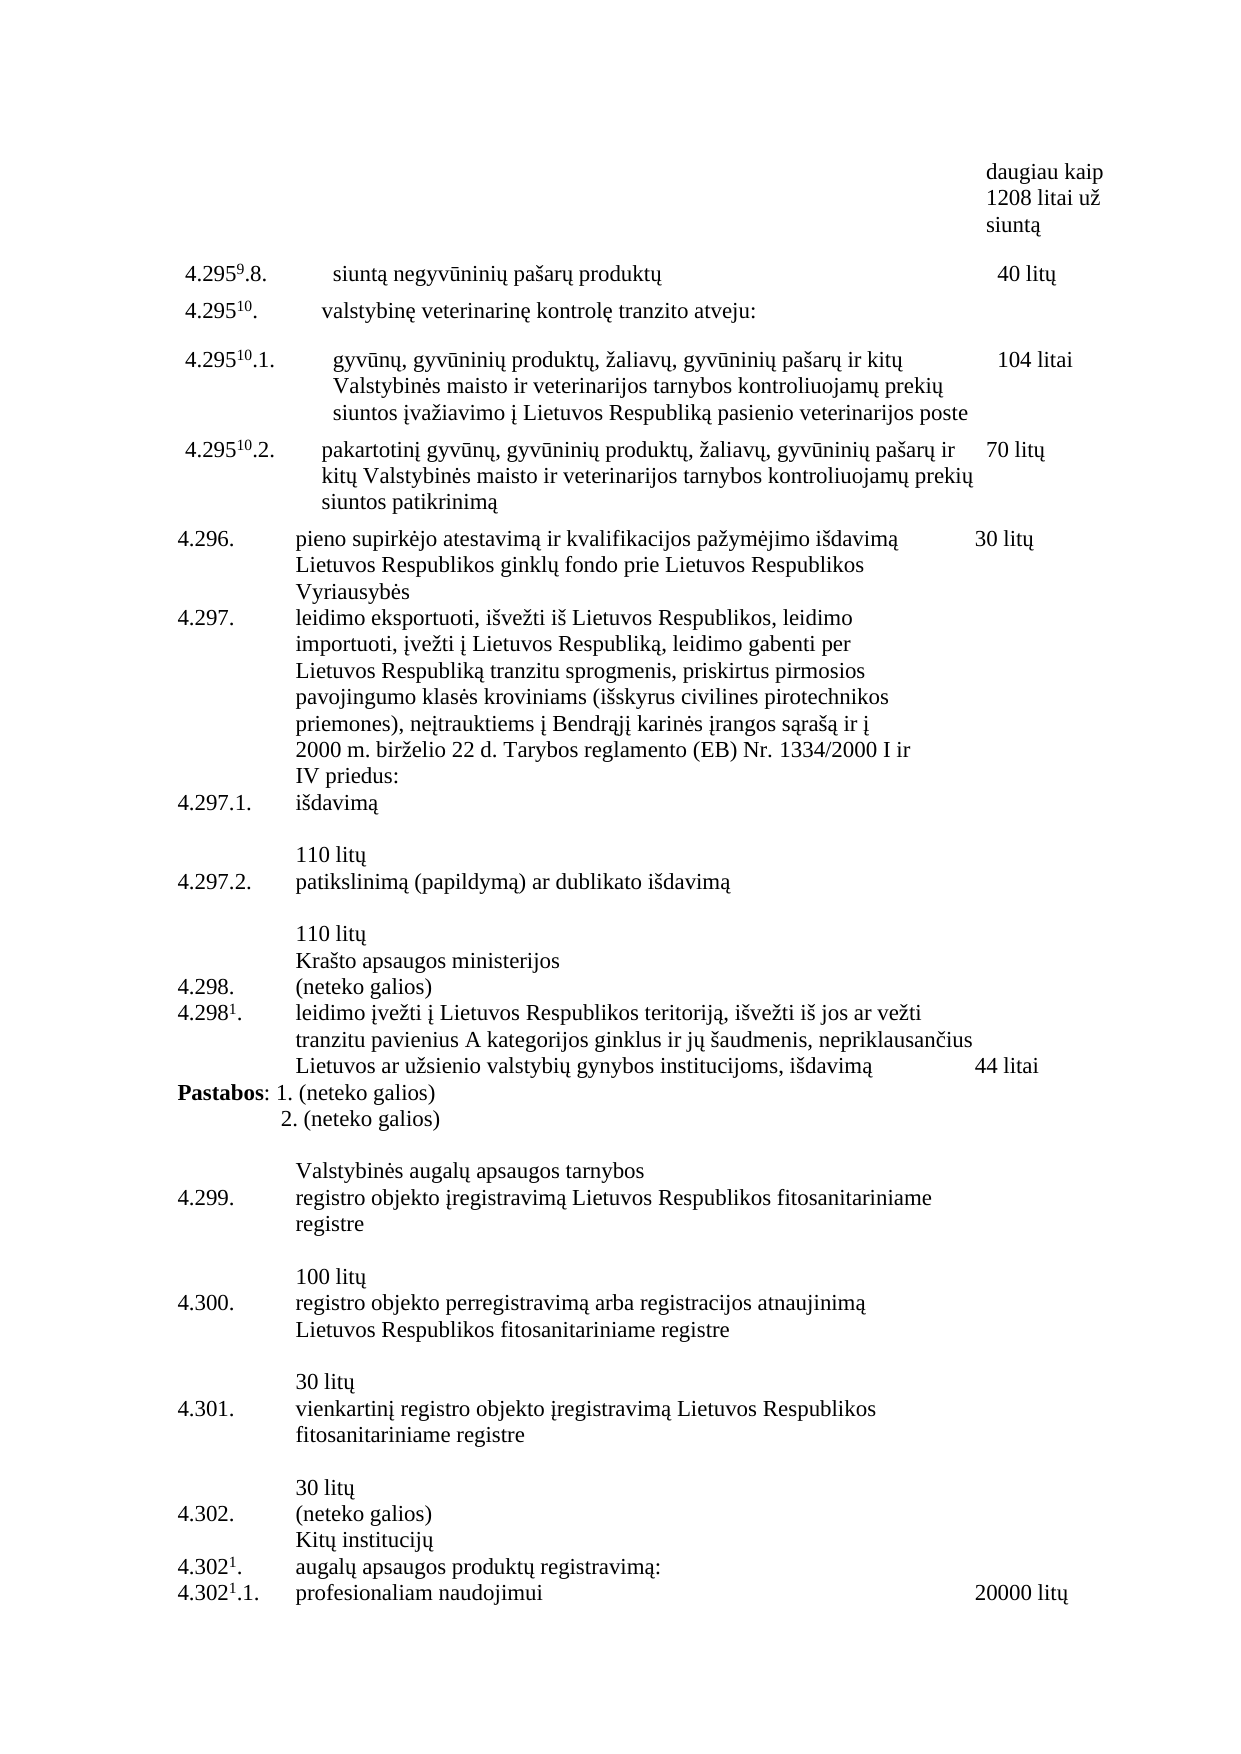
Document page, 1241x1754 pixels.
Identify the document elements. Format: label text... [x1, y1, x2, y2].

table_cell 104 litai [986, 334, 1148, 425]
text 4.297.1. išdavimą 110 litų [177, 789, 924, 868]
text 4.297. leidimo eksportuoti, išvežti iš Lietuvos Respublikos, leidimo importuoti, įvežti į Lietuvos Respubliką, leidimo gabenti per Lietuvos Respubliką tranzitu sprogmenis, priskirtus pirmosios pavojingumo klasės kroviniams (išskyrus civilines pirotechnikos priemones), neįtrauktiems į Bendrąjį karinės įrangos sąrašą ir į 2000 m. birželio 22 d. Tarybos reglamento (EB) Nr. 1334/2000 I ir IV priedus: [177, 604, 924, 789]
text Lietuvos Respublikos ginklų fondo prie Lietuvos Respublikos Vyriausybės [177, 551, 945, 604]
table_cell 4.29510. [174, 286, 321, 334]
text 4.297.2. patikslinimą (papildymą) ar dublikato išdavimą 110 litų [177, 868, 945, 947]
table_cell [321, 148, 986, 248]
text 4.2981. leidimo įvežti į Lietuvos Respublikos teritoriją, išvežti iš jos ar vežti tranzitu pavienius A kategorijos ginklus ir jų šaudmenis, nepriklausančius [177, 999, 1122, 1052]
text Lietuvos ar užsienio valstybių gynybos institucijoms, išdavimą 44 litai [177, 1052, 1122, 1078]
table_cell 4.2959.8. [174, 248, 321, 286]
text Krašto apsaugos ministerijos [177, 947, 945, 973]
table_cell 4.29510.2. [174, 425, 321, 525]
table_cell siuntą negyvūninių pašarų produktų [321, 248, 986, 286]
table_cell gyvūnų, gyvūninių produktų, žaliavų, gyvūninių pašarų ir kitų Valstybinės maisto ir veterinarijos tarnybos kontroliuojamų prekių siuntos įvažiavimo į Lietuvos Respubliką pasienio veterinarijos poste [321, 334, 986, 425]
text 4.301. vienkartinį registro objekto įregistravimą Lietuvos Respublikos fitosanitariniame registre 30 litų [177, 1395, 945, 1500]
table_cell 40 litų [986, 248, 1148, 286]
table_cell valstybinę veterinarinę kontrolę tranzito atveju: [321, 286, 986, 334]
text Valstybinės augalų apsaugos tarnybos [177, 1158, 945, 1184]
table_cell pakartotinį gyvūnų, gyvūninių produktų, žaliavų, gyvūninių pašarų ir kitų Valstybinės maisto ir veterinarijos tarnybos kontroliuojamų prekių siuntos patikrinimą [321, 425, 986, 525]
text 4.299. registro objekto įregistravimą Lietuvos Respublikos fitosanitariniame registre 100 litų [177, 1184, 945, 1289]
table_cell [986, 286, 1148, 334]
text 4.298. (neteko galios) [177, 973, 945, 999]
text 4.302. (neteko galios) [177, 1500, 945, 1527]
text 2. (neteko galios) [177, 1105, 1122, 1131]
table_cell daugiau kaip 1208 litai už siuntą [986, 148, 1148, 248]
table_cell 70 litų [986, 425, 1148, 525]
text 4.3021. augalų apsaugos produktų registravimą: [177, 1553, 1122, 1579]
text Pastabos: 1. (neteko galios) [177, 1078, 1122, 1105]
table_cell 4.29510.1. [174, 334, 321, 425]
text 4.300. registro objekto perregistravimą arba registracijos atnaujinimą Lietuvos Respublikos fitosanitariniame registre 30 litų [177, 1289, 945, 1395]
text Kitų institucijų [177, 1527, 945, 1553]
text 4.296. pieno supirkėjo atestavimą ir kvalifikacijos pažymėjimo išdavimą 30 litų [177, 525, 1122, 551]
table_cell [174, 148, 321, 248]
text 4.3021.1. profesionaliam naudojimui 20000 litų [177, 1579, 1137, 1606]
